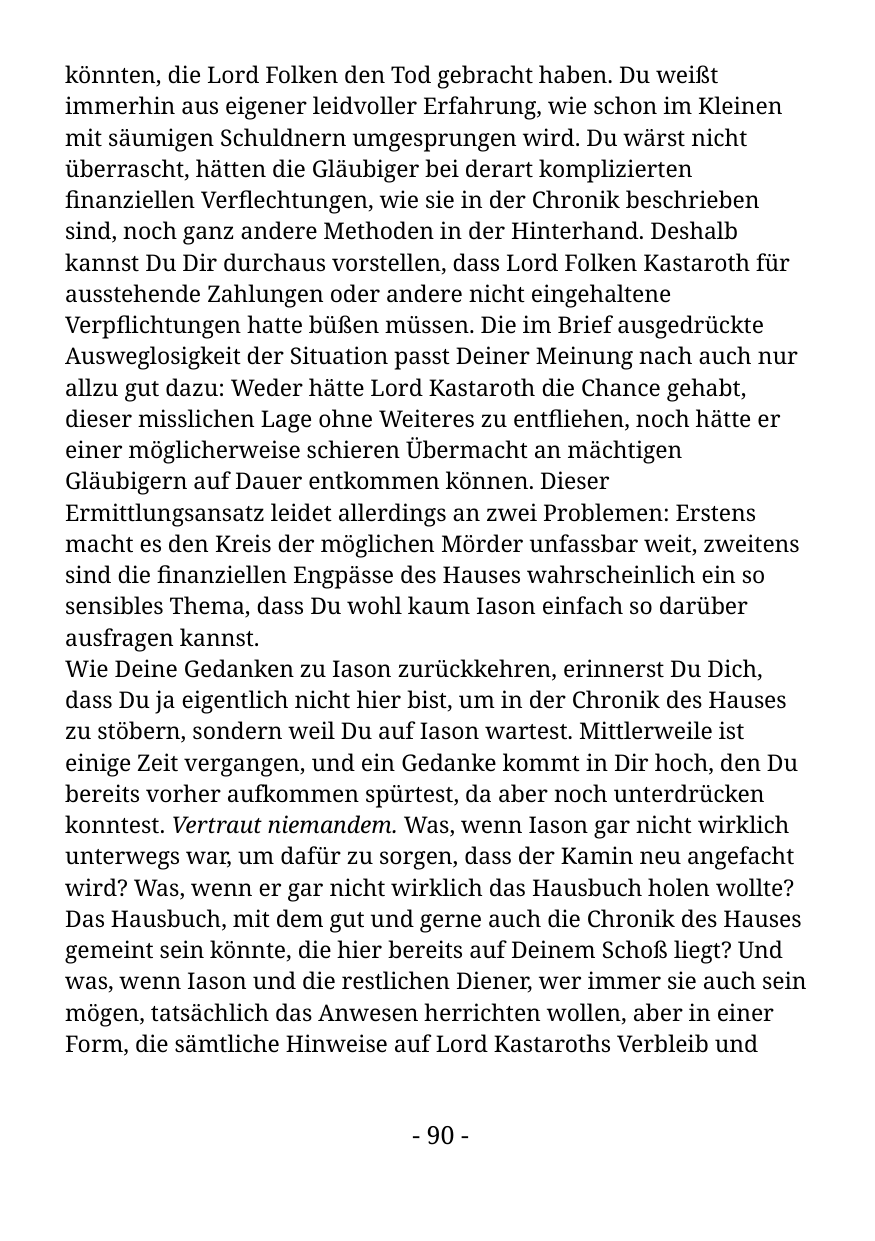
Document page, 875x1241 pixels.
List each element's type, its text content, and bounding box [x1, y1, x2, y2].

text könnten, die Lord Folken den Tod gebracht haben. Du weißt immerhin aus eigener leidvoller Erfahrung, wie schon im Kleinen mit säumigen Schuldnern umgesprungen wird. Du wärst nicht überrascht, hätten die Gläubiger bei derart komplizierten finanziellen Verflechtungen, wie sie in der Chronik beschrieben sind, noch ganz andere Methoden in der Hinterhand. Deshalb kannst Du Dir durchaus vorstellen, dass Lord Folken Kastaroth für ausstehende Zahlungen oder andere nicht eingehaltene Verpflichtungen hatte büßen müssen. Die im Brief ausgedrückte Ausweglosigkeit der Situation passt Deiner Meinung nach auch nur allzu gut dazu: Weder hätte Lord Kastaroth die Chance gehabt, dieser misslichen Lage ohne Weiteres zu entfliehen, noch hätte er einer möglicherweise schieren Übermacht an mächtigen Gläubigern auf Dauer entkommen können. Dieser Ermittlungsansatz leidet allerdings an zwei Problemen: Erstens macht es den Kreis der möglichen Mörder unfassbar weit, zweitens sind die finanziellen Engpässe des Hauses wahrscheinlich ein so sensibles Thema, dass Du wohl kaum Iason einfach so darüber ausfragen kannst. [65, 59, 809, 653]
text Wie Deine Gedanken zu Iason zurückkehren, erinnerst Du Dich, dass Du ja eigentlich nicht hier bist, um in der Chronik des Hauses zu stöbern, sondern weil Du auf Iason wartest. Mittlerweile ist einige Zeit vergangen, und ein Gedanke kommt in Dir hoch, den Du bereits vorher aufkommen spürtest, da aber noch unterdrücken konntest. Vertraut niemandem. Was, wenn Iason gar nicht wirklich unterwegs war, um dafür zu sorgen, dass der Kamin neu angefacht wird? Was, wenn er gar nicht wirklich das Hausbuch holen wollte? Das Hausbuch, mit dem gut und gerne auch die Chronik des Hauses gemeint sein könnte, die hier bereits auf Deinem Schoß liegt? Und was, wenn Iason und die restlichen Diener, wer immer sie auch sein mögen, tatsächlich das Anwesen herrichten wollen, aber in einer Form, die sämtliche Hinweise auf Lord Kastaroths Verbleib und [65, 653, 809, 1059]
